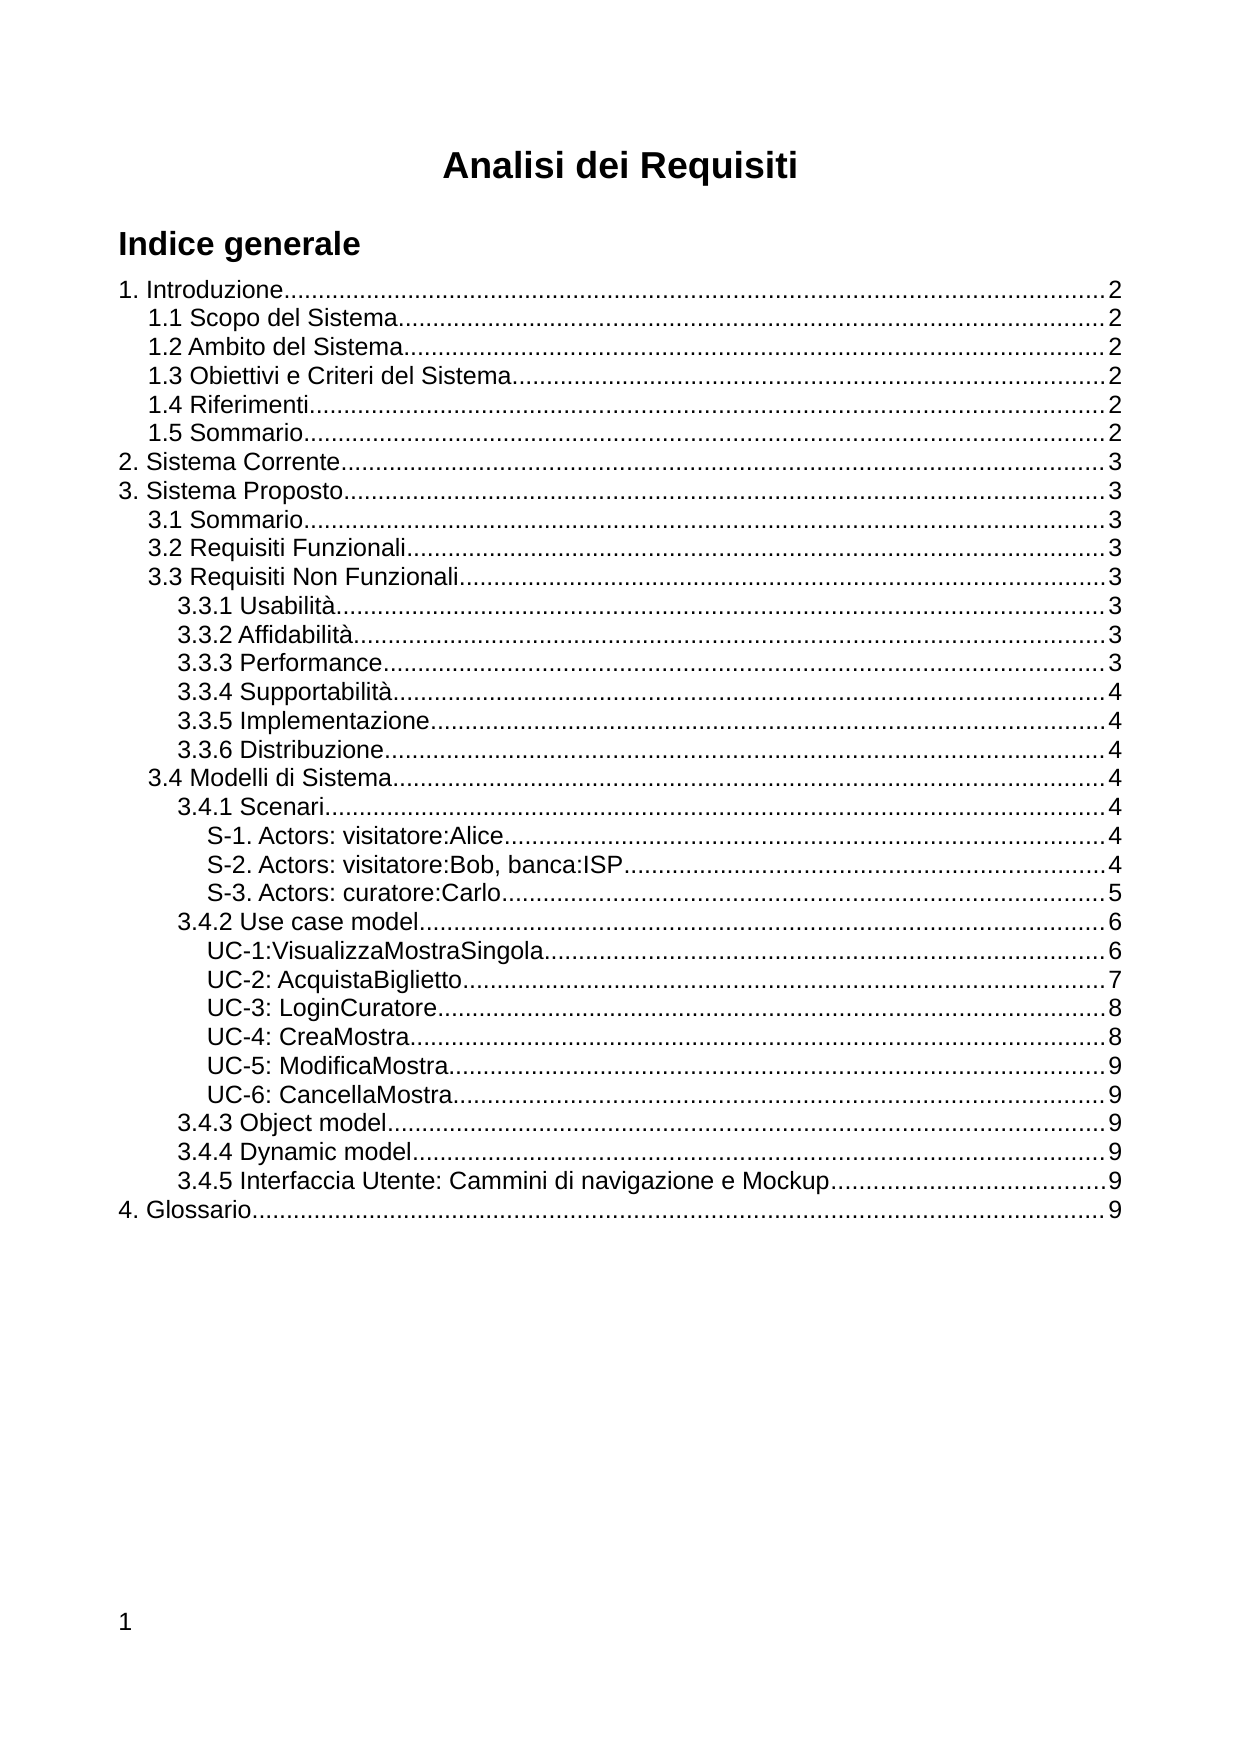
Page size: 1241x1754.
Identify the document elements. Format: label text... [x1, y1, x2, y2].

subtitle Indice generale [118, 224, 1122, 262]
text 3.4.4 Dynamic model 9 [177, 1137, 1122, 1166]
text 1.5 Sommario 2 [148, 418, 1122, 447]
text 2. Sistema Corrente 3 [118, 447, 1122, 476]
text UC-6: CancellaMostra 9 [207, 1080, 1122, 1108]
text 3.3.1 Usabilità 3 [177, 591, 1122, 620]
text UC-3: LoginCuratore 8 [207, 993, 1122, 1022]
text 3.2 Requisiti Funzionali 3 [148, 533, 1122, 562]
text S-3. Actors: curatore:Carlo 5 [207, 878, 1122, 907]
text 3.3.3 Performance 3 [177, 648, 1122, 677]
text 3.1 Sommario 3 [148, 505, 1122, 533]
text UC-5: ModificaMostra 9 [207, 1051, 1122, 1080]
text 3.4.5 Interfaccia Utente: Cammini di navigazione e Mockup 9 [177, 1166, 1122, 1195]
text 1.3 Obiettivi e Criteri del Sistema 2 [148, 361, 1122, 390]
text 3.3 Requisiti Non Funzionali 3 [148, 562, 1122, 591]
text 3.4.2 Use case model 6 [177, 907, 1122, 936]
text S-1. Actors: visitatore:Alice 4 [207, 821, 1122, 850]
text 3.4 Modelli di Sistema 4 [148, 763, 1122, 792]
text UC-1:VisualizzaMostraSingola 6 [207, 936, 1122, 965]
text 1. Introduzione 2 [118, 275, 1122, 303]
text 1.2 Ambito del Sistema 2 [148, 332, 1122, 361]
text 3. Sistema Proposto 3 [118, 476, 1122, 505]
text 1.4 Riferimenti 2 [148, 390, 1122, 418]
text 3.3.4 Supportabilità 4 [177, 677, 1122, 706]
text UC-4: CreaMostra 8 [207, 1022, 1122, 1051]
text 3.4.1 Scenari 4 [177, 792, 1122, 821]
text 3.3.5 Implementazione 4 [177, 706, 1122, 735]
text 4. Glossario 9 [118, 1195, 1122, 1223]
text 3.4.3 Object model 9 [177, 1108, 1122, 1137]
text 3.3.2 Affidabilità 3 [177, 620, 1122, 648]
title Analisi dei Requisiti [118, 143, 1122, 186]
text UC-2: AcquistaBiglietto 7 [207, 965, 1122, 993]
text S-2. Actors: visitatore:Bob, banca:ISP 4 [207, 850, 1122, 878]
text 3.3.6 Distribuzione 4 [177, 735, 1122, 763]
text 1.1 Scopo del Sistema 2 [148, 303, 1122, 332]
